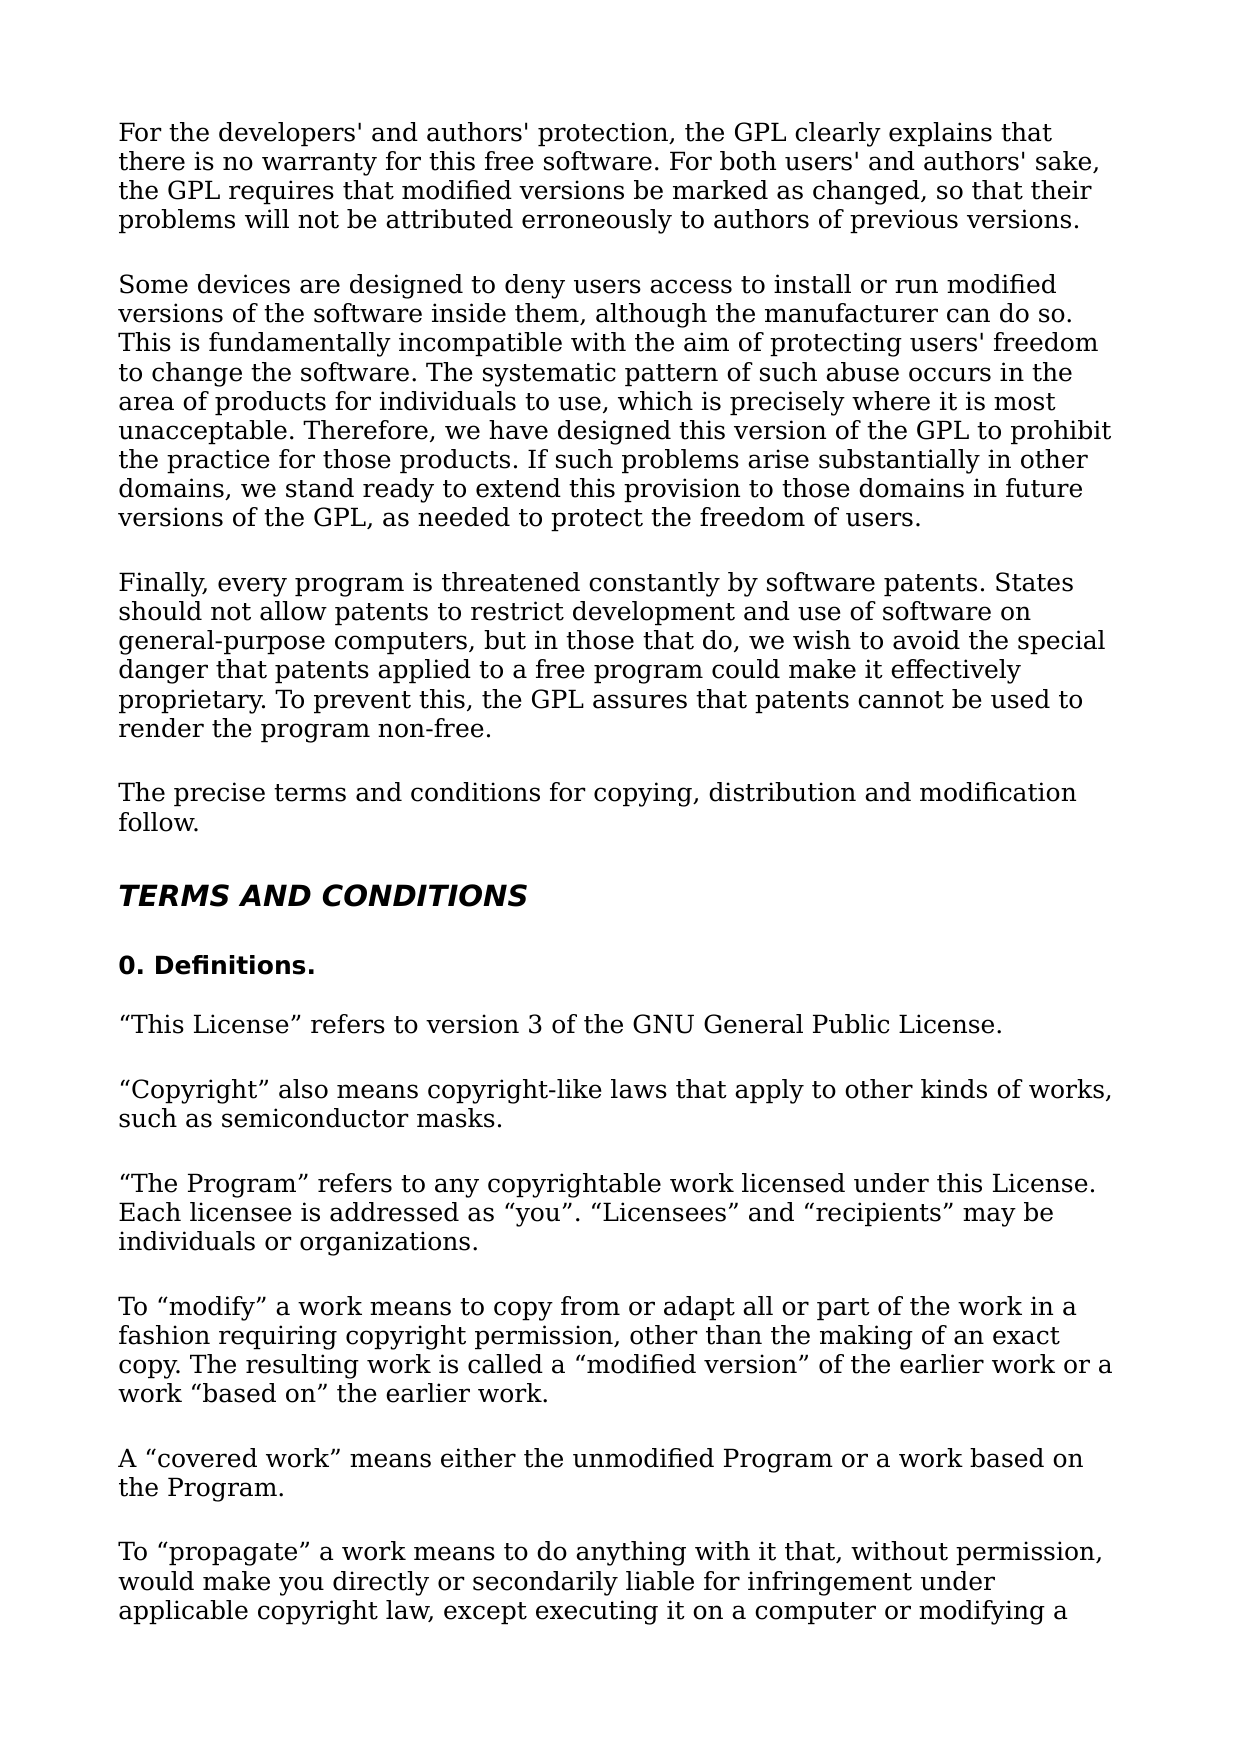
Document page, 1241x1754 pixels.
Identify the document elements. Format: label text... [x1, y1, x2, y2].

subtitle 0. Definitions. [118, 951, 1122, 980]
text Finally, every program is threatened constantly by software patents. States should not allow patents to restrict development and use of software on general-purpose computers, but in those that do, we wish to avoid the special danger that patents applied to a free program could make it effectively proprietary. To prevent this, the GPL assures that patents cannot be used to render the program non-free. [118, 568, 1122, 743]
text “Copyright” also means copyright-like laws that apply to other kinds of works, such as semiconductor masks. [118, 1075, 1122, 1133]
text For the developers' and authors' protection, the GPL clearly explains that there is no warranty for this free software. For both users' and authors' sake, the GPL requires that modified versions be marked as changed, so that their problems will not be attributed erroneously to authors of previous versions. [118, 118, 1122, 235]
text A “covered work” means either the unmodified Program or a work based on the Program. [118, 1444, 1122, 1502]
text To “propagate” a work means to do anything with it that, without permission, would make you directly or secondarily liable for infringement under applicable copyright law, except executing it on a computer or modifying a [118, 1537, 1122, 1625]
text Some devices are designed to deny users access to install or run modified versions of the software inside them, although the manufacturer can do so. This is fundamentally incompatible with the aim of protecting users' freedom to change the software. The systematic pattern of such abuse occurs in the area of products for individuals to use, which is precisely where it is most unacceptable. Therefore, we have designed this version of the GPL to prohibit the practice for those products. If such problems arise substantially in other domains, we stand ready to extend this provision to those domains in future versions of the GPL, as needed to protect the freedom of users. [118, 270, 1122, 533]
text “This License” refers to version 3 of the GNU General Public License. [118, 1010, 1122, 1039]
text “The Program” refers to any copyrightable work licensed under this License. Each licensee is addressed as “you”. “Licensees” and “recipients” may be individuals or organizations. [118, 1169, 1122, 1256]
text The precise terms and conditions for copying, distribution and modification follow. [118, 778, 1122, 837]
subtitle TERMS AND CONDITIONS [118, 879, 1122, 913]
text To “modify” a work means to copy from or adapt all or part of the work in a fashion requiring copyright permission, other than the making of an exact copy. The resulting work is called a “modified version” of the earlier work or a work “based on” the earlier work. [118, 1292, 1122, 1408]
